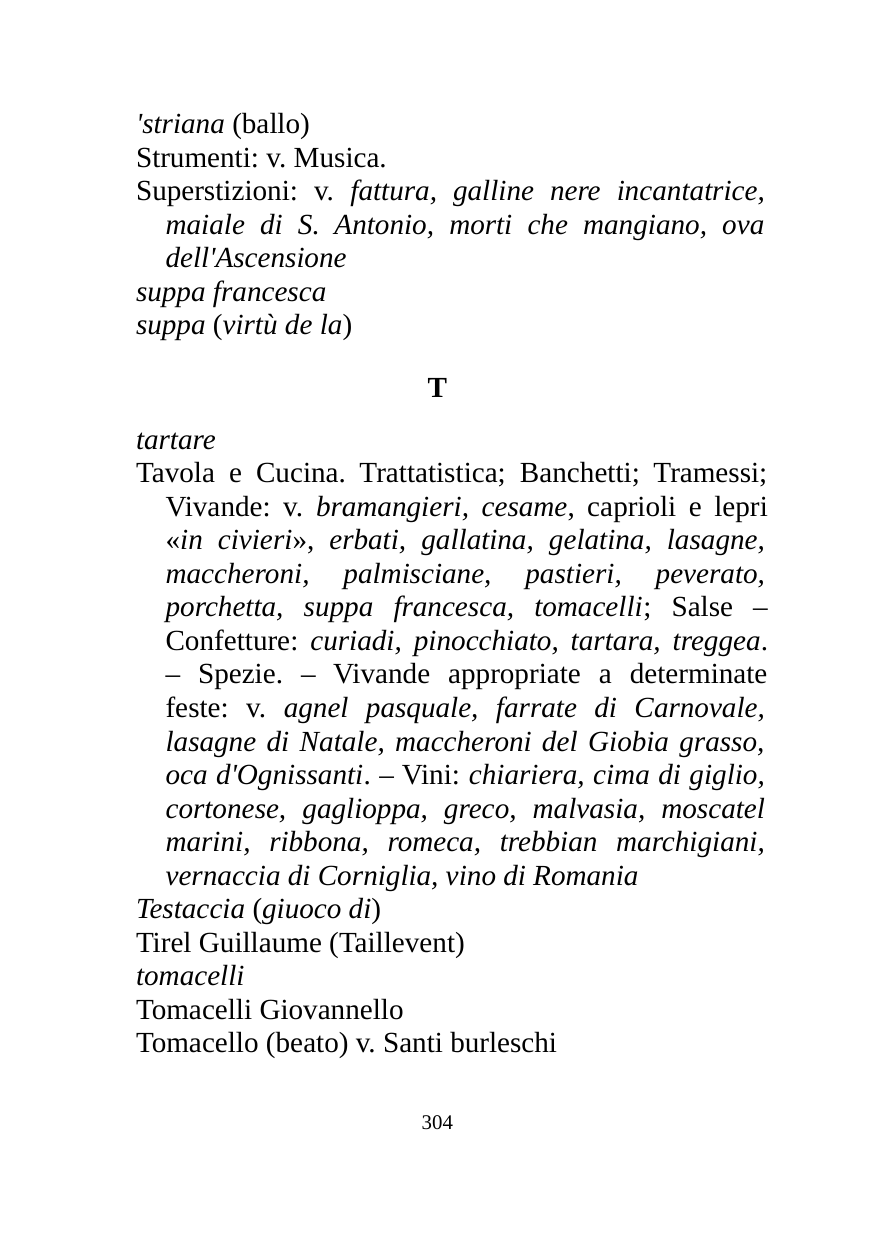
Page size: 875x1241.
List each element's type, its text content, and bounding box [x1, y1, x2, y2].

text Tomacello (beato) v. Santi burleschi [106, 1026, 768, 1059]
text T [106, 371, 768, 404]
text Strumenti: v. Musica. [106, 140, 768, 173]
text suppa (virtù de la) [106, 307, 768, 341]
text Superstizioni: v. fattura, galline nere incantatrice, maiale di S. Antonio, morti che mangiano, ova dell'Ascensione [136, 173, 768, 274]
text Testaccia (giuoco di) [106, 891, 768, 925]
text suppa francesca [106, 274, 768, 307]
text Tavola e Cucina. Trattatistica; Banchetti; Tramessi; Vivande: v. bramangieri, cesame, caprioli e lepri «in civieri», erbati, gallatina, gelatina, lasagne, maccheroni, palmisciane, pastieri, peverato, porchetta, suppa francesca, tomacelli; Salse – Confetture: curiadi, pinocchiato, tartara, treggea. – Spezie. – Vivande appropriate a determinate feste: v. agnel pasquale, farrate di Carnovale, lasagne di Natale, maccheroni del Giobia grasso, oca d'Ognissanti. – Vini: chiariera, cima di giglio, cortonese, gaglioppa, greco, malvasia, moscatel marini, ribbona, romeca, trebbian marchigiani, vernaccia di Corniglia, vino di Romania [136, 455, 768, 891]
text Tirel Guillaume (Taillevent) [106, 925, 768, 958]
text 'striana (ballo) [106, 106, 768, 140]
text tomacelli [106, 958, 768, 992]
text tartare [106, 422, 768, 455]
text Tomacelli Giovannello [106, 992, 768, 1026]
